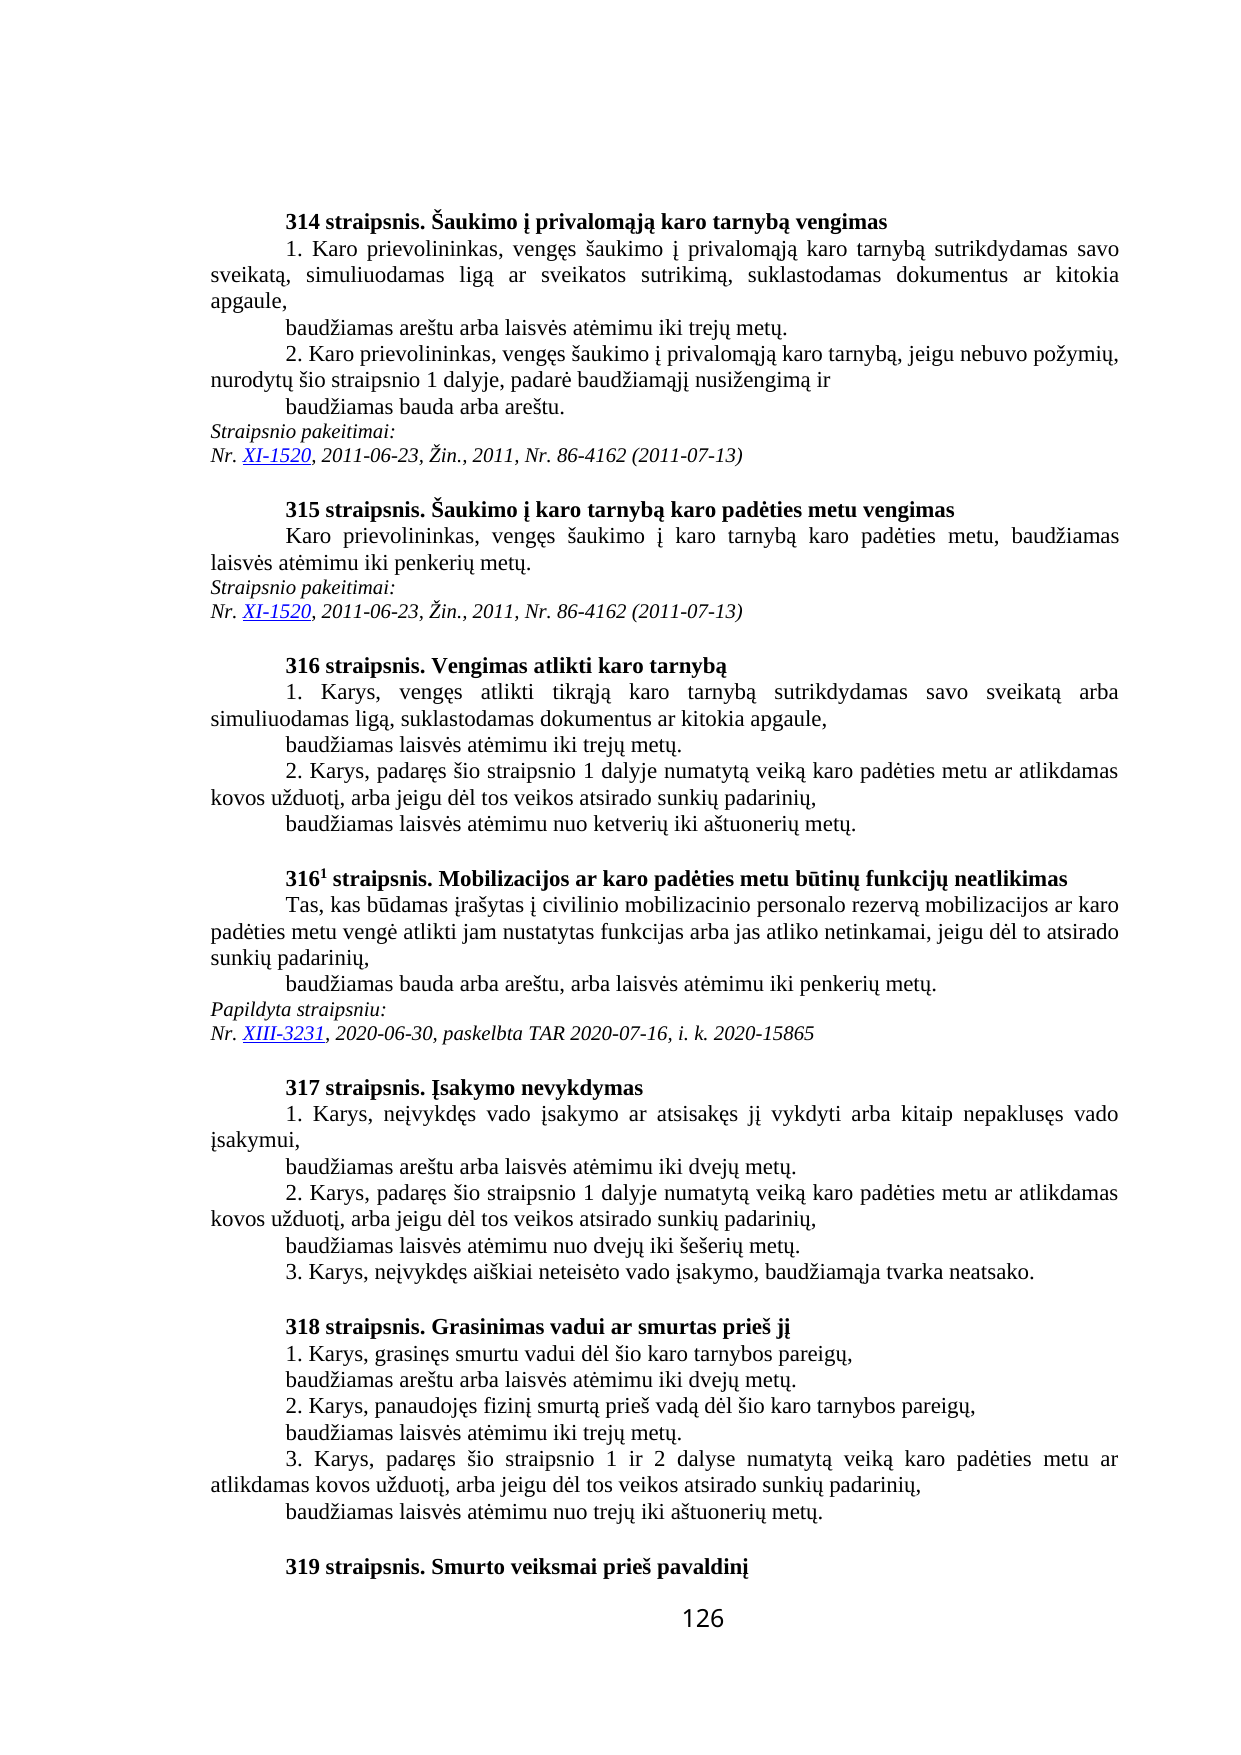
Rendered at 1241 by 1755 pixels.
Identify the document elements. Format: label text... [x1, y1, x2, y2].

text baudžiamas areštu arba laisvės atėmimu iki dvejų metų. [210, 1366, 1120, 1392]
text 2. Karys, padaręs šio straipsnio 1 dalyje numatytą veiką karo padėties metu ar atlikdamas kovos užduotį, arba jeigu dėl tos veikos atsirado sunkių padarinių, [210, 1179, 1120, 1232]
text baudžiamas bauda arba areštu. [210, 393, 1120, 419]
text 1. Karys, neįvykdęs vado įsakymo ar atsisakęs jį vykdyti arba kitaip nepaklusęs vado įsakymui, [210, 1100, 1120, 1153]
text Karo prievolininkas, vengęs šaukimo į karo tarnybą karo padėties metu, baudžiamas laisvės atėmimu iki penkerių metų. [210, 522, 1120, 575]
text 319 straipsnis. Smurto veiksmai prieš pavaldinį [210, 1553, 1120, 1579]
text Nr. XI-1520, 2011-06-23, Žin., 2011, Nr. 86-4162 (2011-07-13) [210, 599, 1120, 623]
text Nr. XI-1520, 2011-06-23, Žin., 2011, Nr. 86-4162 (2011-07-13) [210, 443, 1120, 467]
text Straipsnio pakeitimai: [210, 575, 1120, 599]
text 316 straipsnis. Vengimas atlikti karo tarnybą [210, 652, 1120, 678]
text 1. Karys, grasinęs smurtu vadui dėl šio karo tarnybos pareigų, [210, 1340, 1120, 1366]
text Tas, kas būdamas įrašytas į civilinio mobilizacinio personalo rezervą mobilizacijos ar karo padėties metu vengė atlikti jam nustatytas funkcijas arba jas atliko netinkamai, jeigu dėl to atsirado sunkių padarinių, [210, 891, 1120, 971]
text 3161 straipsnis. Mobilizacijos ar karo padėties metu būtinų funkcijų neatlikimas [210, 865, 1120, 891]
text baudžiamas laisvės atėmimu nuo ketverių iki aštuonerių metų. [210, 810, 1120, 836]
text baudžiamas areštu arba laisvės atėmimu iki dvejų metų. [210, 1153, 1120, 1179]
text 314 straipsnis. Šaukimo į privalomąją karo tarnybą vengimas [210, 208, 1120, 234]
text 317 straipsnis. Įsakymo nevykdymas [210, 1074, 1120, 1100]
text baudžiamas bauda arba areštu, arba laisvės atėmimu iki penkerių metų. [210, 971, 1120, 997]
text baudžiamas areštu arba laisvės atėmimu iki trejų metų. [210, 314, 1120, 340]
text 2. Karys, padaręs šio straipsnio 1 dalyje numatytą veiką karo padėties metu ar atlikdamas kovos užduotį, arba jeigu dėl tos veikos atsirado sunkių padarinių, [210, 757, 1120, 810]
text 3. Karys, neįvykdęs aiškiai neteisėto vado įsakymo, baudžiamąja tvarka neatsako. [210, 1258, 1120, 1284]
text 1. Karo prievolininkas, vengęs šaukimo į privalomąją karo tarnybą sutrikdydamas savo sveikatą, simuliuodamas ligą ar sveikatos sutrikimą, suklastodamas dokumentus ar kitokia apgaule, [210, 234, 1120, 314]
text 315 straipsnis. Šaukimo į karo tarnybą karo padėties metu vengimas [210, 496, 1120, 522]
text baudžiamas laisvės atėmimu iki trejų metų. [210, 731, 1120, 757]
text baudžiamas laisvės atėmimu iki trejų metų. [210, 1419, 1120, 1445]
text Nr. XIII-3231, 2020-06-30, paskelbta TAR 2020-07-16, i. k. 2020-15865 [210, 1021, 1120, 1045]
text baudžiamas laisvės atėmimu nuo trejų iki aštuonerių metų. [210, 1498, 1120, 1524]
text Straipsnio pakeitimai: [210, 419, 1120, 443]
text 2. Karys, panaudojęs fizinį smurtą prieš vadą dėl šio karo tarnybos pareigų, [210, 1392, 1120, 1419]
text 2. Karo prievolininkas, vengęs šaukimo į privalomąją karo tarnybą, jeigu nebuvo požymių, nurodytų šio straipsnio 1 dalyje, padarė baudžiamąjį nusižengimą ir [210, 340, 1120, 393]
text Papildyta straipsniu: [210, 997, 1120, 1021]
text 1. Karys, vengęs atlikti tikrąją karo tarnybą sutrikdydamas savo sveikatą arba simuliuodamas ligą, suklastodamas dokumentus ar kitokia apgaule, [210, 678, 1120, 731]
text 3. Karys, padaręs šio straipsnio 1 ir 2 dalyse numatytą veiką karo padėties metu ar atlikdamas kovos užduotį, arba jeigu dėl tos veikos atsirado sunkių padarinių, [210, 1445, 1120, 1498]
text 318 straipsnis. Grasinimas vadui ar smurtas prieš jį [210, 1313, 1120, 1340]
text baudžiamas laisvės atėmimu nuo dvejų iki šešerių metų. [210, 1232, 1120, 1258]
